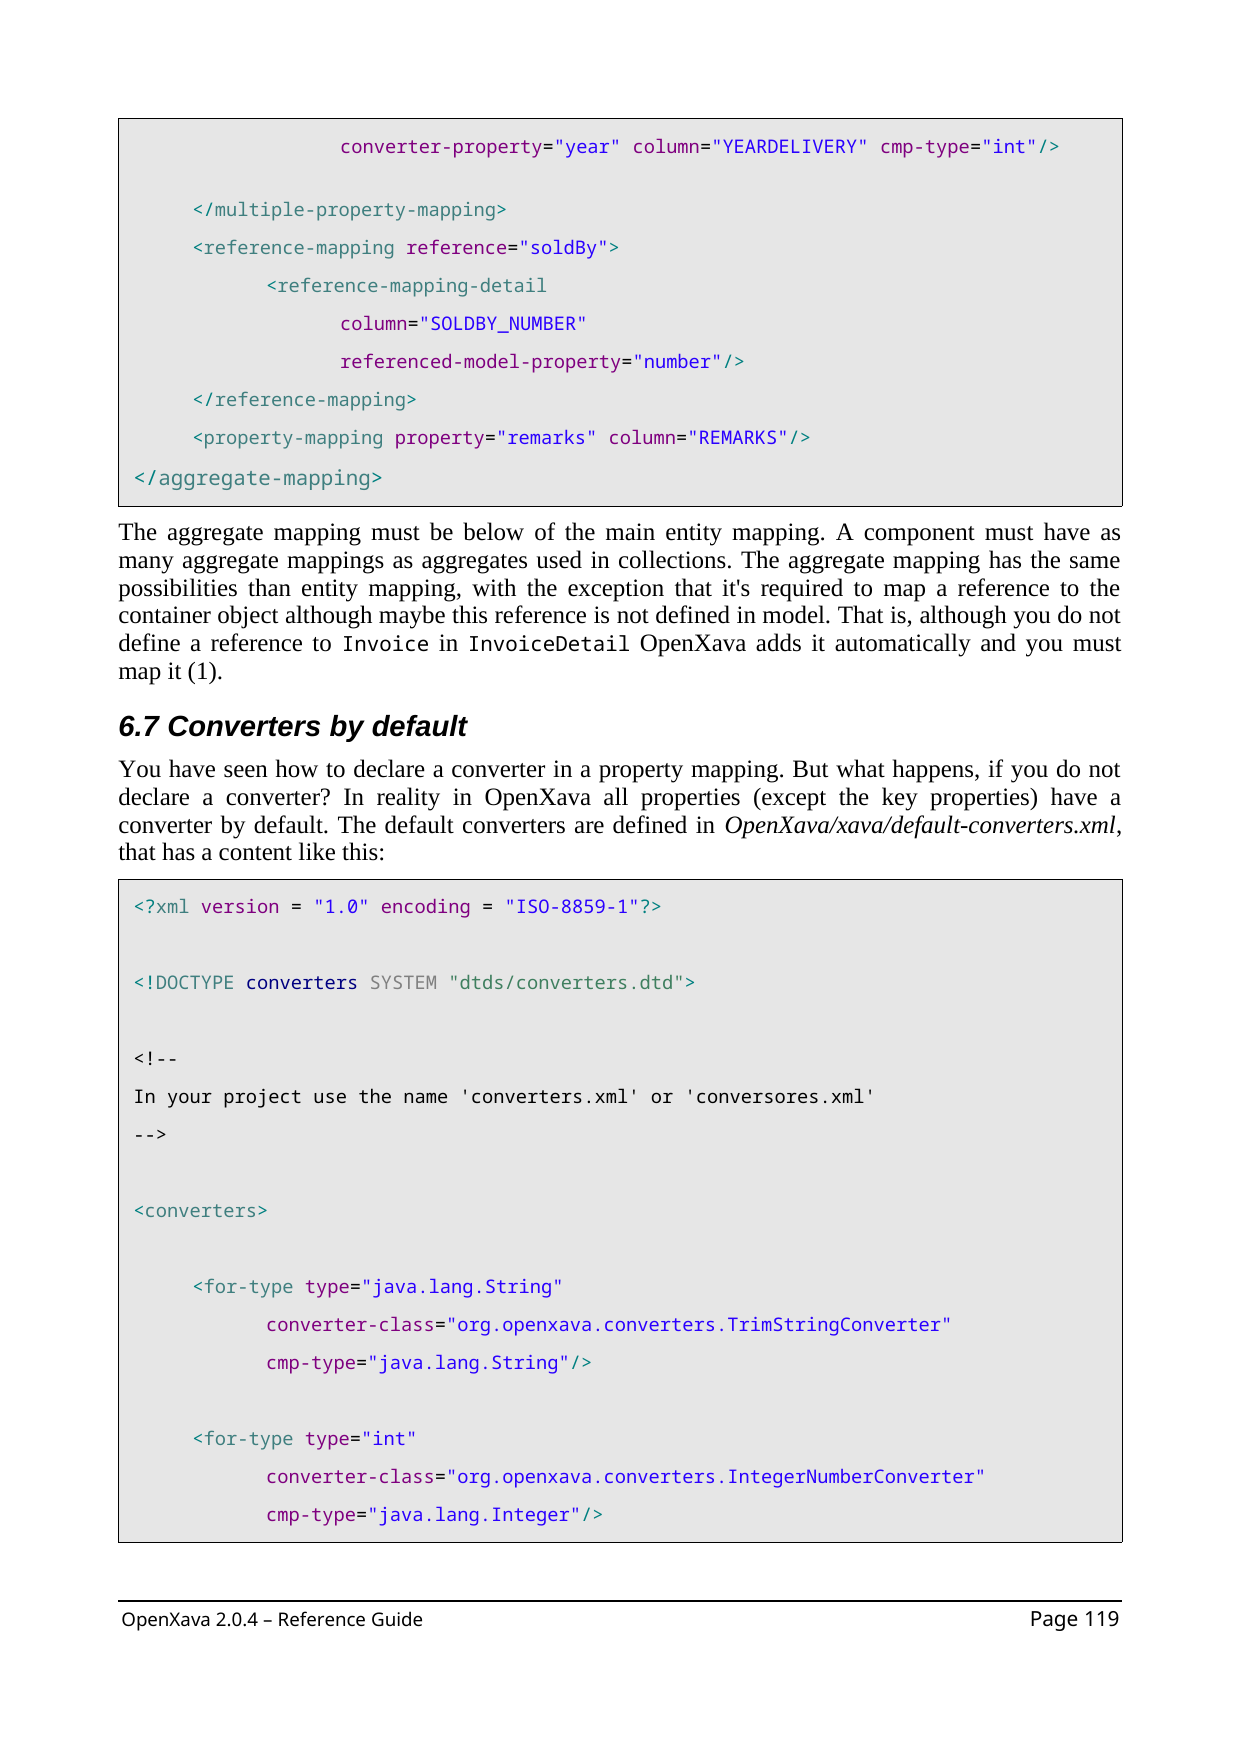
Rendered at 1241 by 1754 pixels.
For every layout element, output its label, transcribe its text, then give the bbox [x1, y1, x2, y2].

text <for-type type="java.lang.String" [119, 1259, 1122, 1297]
text <?xml version = "1.0" encoding = "ISO-8859-1"?> [119, 880, 1122, 917]
text cmp-type="java.lang.String"/> [119, 1335, 1122, 1373]
text In your project use the name 'converters.xml' or 'conversores.xml' [119, 1069, 1122, 1107]
text You have seen how to declare a converter in a property mapping. But what happens, if you do not declare a converter? In reality in OpenXava all properties (except the key properties) have a converter by default. The default converters are defined in OpenXava/xava/default-converters.xml, that has a content like this: [118, 755, 1122, 866]
text <reference-mapping reference="soldBy"> [119, 220, 1122, 258]
text <!-- [119, 1031, 1122, 1069]
text <converters> [119, 1183, 1122, 1221]
subtitle Converters by default [118, 710, 1122, 743]
text converter-property="year" column="YEARDELIVERY" cmp-type="int"/> [119, 119, 1122, 182]
text </reference-mapping> [119, 372, 1122, 410]
text <property-mapping property="remarks" column="REMARKS"/> [119, 410, 1122, 448]
text --> [119, 1107, 1122, 1145]
text referenced-model-property="number"/> [119, 334, 1122, 372]
text column="SOLDBY_NUMBER" [119, 296, 1122, 334]
text </multiple-property-mapping> [119, 182, 1122, 220]
text converter-class="org.openxava.converters.TrimStringConverter" [119, 1297, 1122, 1335]
text <!DOCTYPE converters SYSTEM "dtds/converters.dtd"> [119, 955, 1122, 993]
text <for-type type="int" [119, 1411, 1122, 1449]
text converter-class="org.openxava.converters.IntegerNumberConverter" [119, 1449, 1122, 1487]
text <reference-mapping-detail [119, 258, 1122, 296]
text </aggregate-mapping> [119, 448, 1122, 506]
text The aggregate mapping must be below of the main entity mapping. A component must have as many aggregate mappings as aggregates used in collections. The aggregate mapping has the same possibilities than entity mapping, with the exception that it's required to map a reference to the container object although maybe this reference is not defined in model. That is, although you do not define a reference to Invoice in InvoiceDetail OpenXava adds it automatically and you must map it (1). [118, 518, 1122, 685]
text cmp-type="java.lang.Integer"/> [119, 1487, 1122, 1542]
